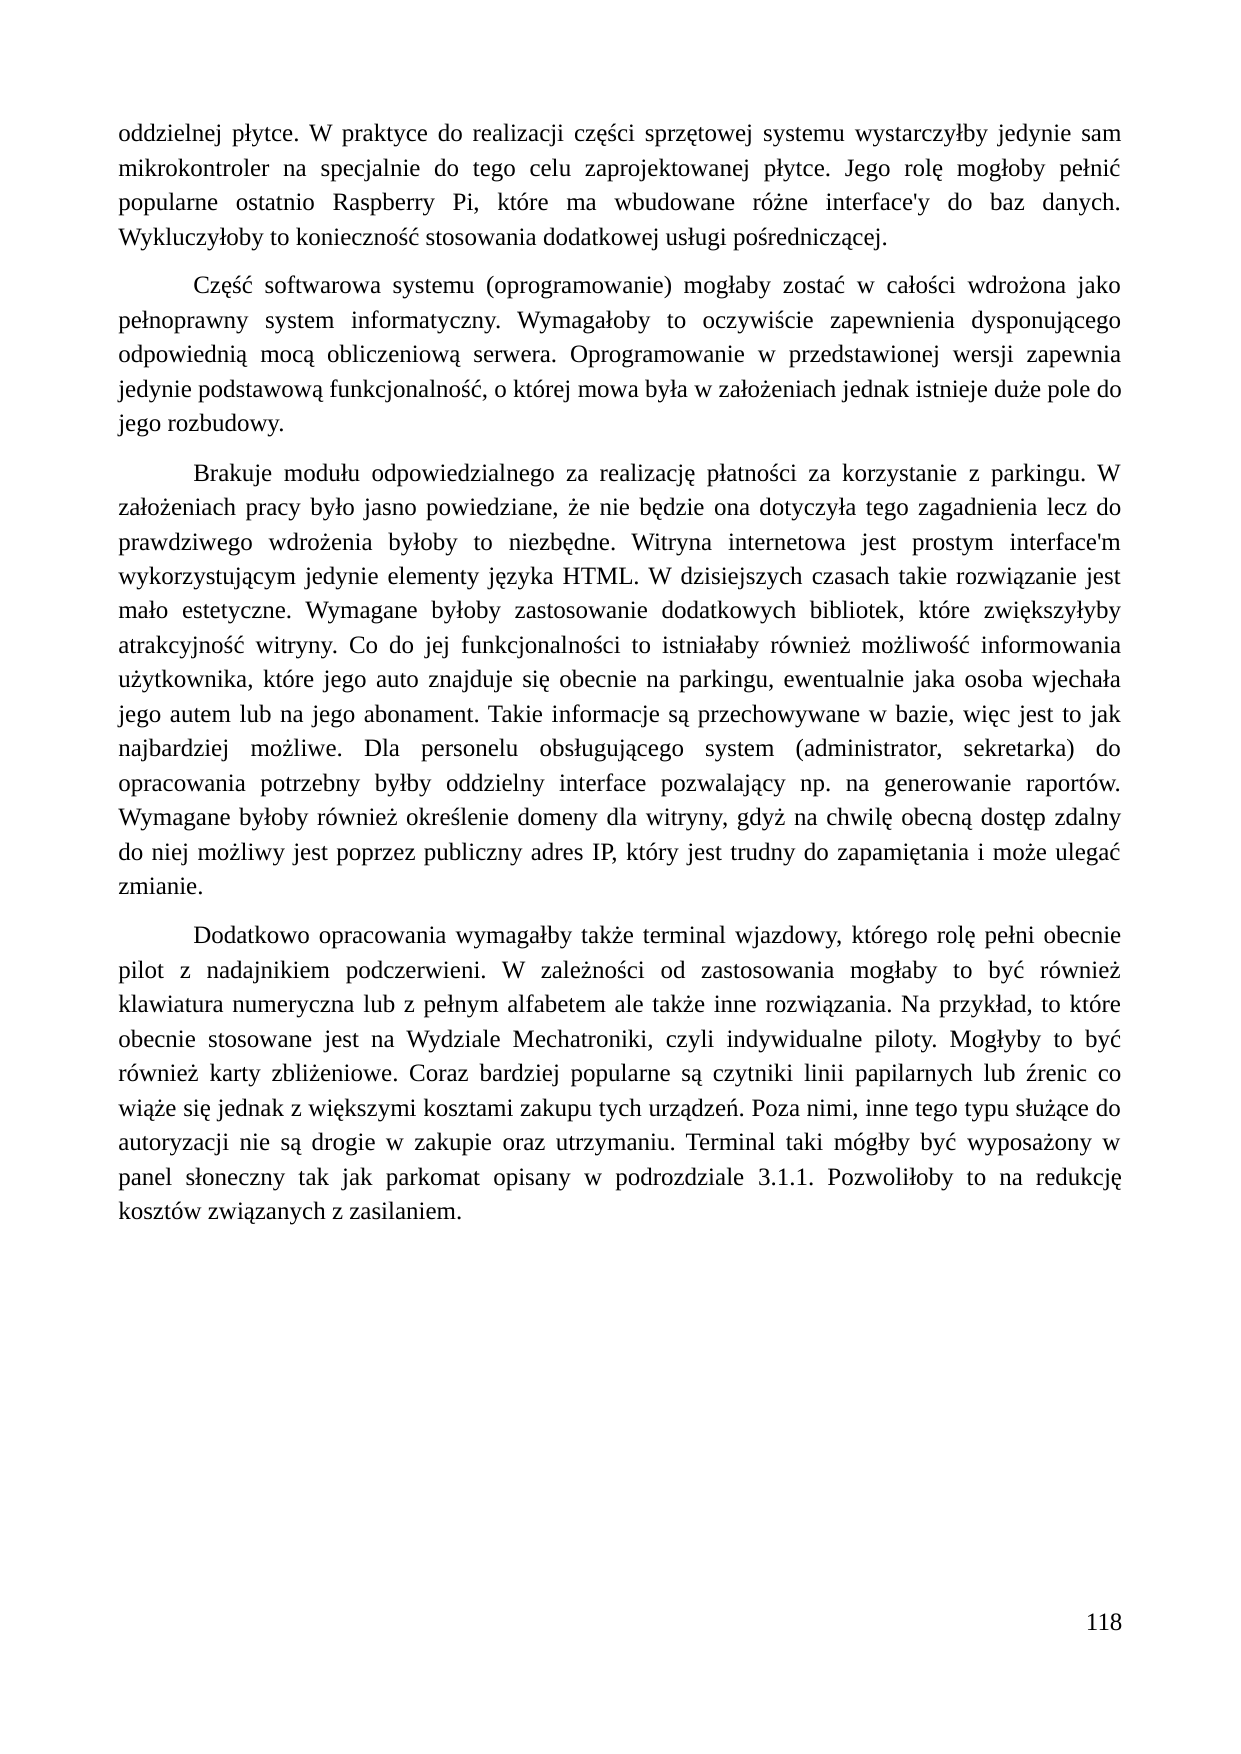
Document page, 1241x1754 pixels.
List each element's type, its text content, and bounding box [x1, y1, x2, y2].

text oddzielnej płytce. W praktyce do realizacji części sprzętowej systemu wystarczyłby jedynie sam mikrokontroler na specjalnie do tego celu zaprojektowanej płytce. Jego rolę mogłoby pełnić popularne ostatnio Raspberry Pi, które ma wbudowane różne interface'y do baz danych. Wykluczyłoby to konieczność stosowania dodatkowej usługi pośredniczącej. [118, 118, 1122, 250]
text Dodatkowo opracowania wymagałby także terminal wjazdowy, którego rolę pełni obecnie pilot z nadajnikiem podczerwieni. W zależności od zastosowania mogłaby to być również klawiatura numeryczna lub z pełnym alfabetem ale także inne rozwiązania. Na przykład, to które obecnie stosowane jest na Wydziale Mechatroniki, czyli indywidualne piloty. Mogłyby to być również karty zbliżeniowe. Coraz bardziej popularne są czytniki linii papilarnych lub źrenic co wiąże się jednak z większymi kosztami zakupu tych urządzeń. Poza nimi, inne tego typu służące do autoryzacji nie są drogie w zakupie oraz utrzymaniu. Terminal taki mógłby być wyposażony w panel słoneczny tak jak parkomat opisany w podrozdziale 3.1.1. Pozwoliłoby to na redukcję kosztów związanych z zasilaniem. [118, 920, 1122, 1225]
text Część softwarowa systemu (oprogramowanie) mogłaby zostać w całości wdrożona jako pełnoprawny system informatyczny. Wymagałoby to oczywiście zapewnienia dysponującego odpowiednią mocą obliczeniową serwera. Oprogramowanie w przedstawionej wersji zapewnia jedynie podstawową funkcjonalność, o której mowa była w założeniach jednak istnieje duże pole do jego rozbudowy. [118, 271, 1122, 437]
text Brakuje modułu odpowiedzialnego za realizację płatności za korzystanie z parkingu. W założeniach pracy było jasno powiedziane, że nie będzie ona dotyczyła tego zagadnienia lecz do prawdziwego wdrożenia byłoby to niezbędne. Witryna internetowa jest prostym interface'm wykorzystującym jedynie elementy języka HTML. W dzisiejszych czasach takie rozwiązanie jest mało estetyczne. Wymagane byłoby zastosowanie dodatkowych bibliotek, które zwiększyłyby atrakcyjność witryny. Co do jej funkcjonalności to istniałaby również możliwość informowania użytkownika, które jego auto znajduje się obecnie na parkingu, ewentualnie jaka osoba wjechała jego autem lub na jego abonament. Takie informacje są przechowywane w bazie, więc jest to jak najbardziej możliwe. Dla personelu obsługującego system (administrator, sekretarka) do opracowania potrzebny byłby oddzielny interface pozwalający np. na generowanie raportów. Wymagane byłoby również określenie domeny dla witryny, gdyż na chwilę obecną dostęp zdalny do niej możliwy jest poprzez publiczny adres IP, który jest trudny do zapamiętania i może ulegać zmianie. [118, 458, 1122, 900]
